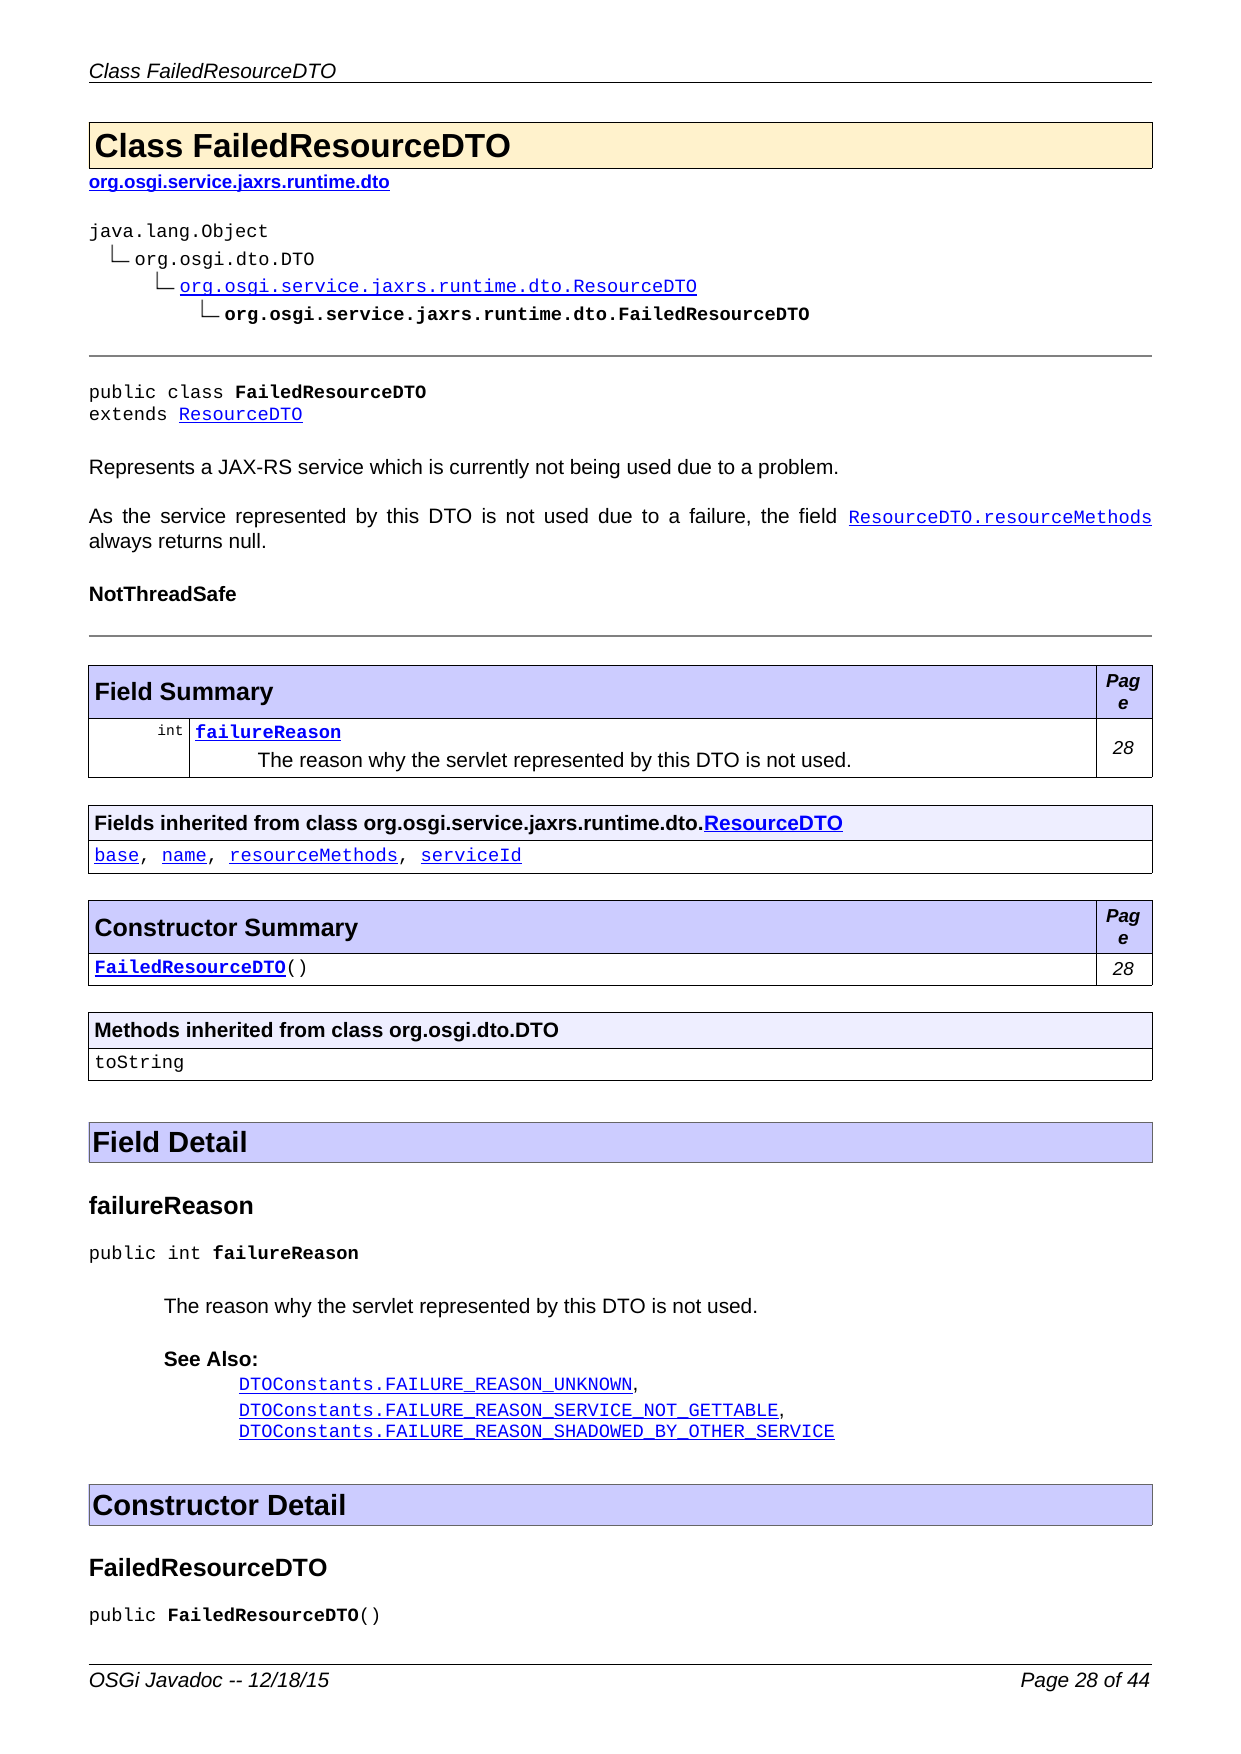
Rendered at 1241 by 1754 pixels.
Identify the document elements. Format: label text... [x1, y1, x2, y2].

subtitle FailedResourceDTO [88, 1553, 1152, 1582]
table_header Page [1097, 901, 1152, 953]
text The reason why the servlet represented by this DTO is not used. [163, 1294, 1152, 1318]
table_cell base, name, resourceMethods, serviceId [89, 841, 1152, 873]
text See Also: [163, 1347, 1152, 1371]
picture [111, 243, 135, 266]
table_cell [1097, 719, 1152, 777]
text public int failureReason [88, 1244, 1152, 1265]
text org.osgi.dto.DTO [88, 243, 1152, 271]
text DTOConstants.FAILURE_REASON_UNKNOWN, DTOConstants.FAILURE_REASON_SERVICE_NOT_GETTABLE, DTOConstants.FAILURE_REASON_SHADOWED_BY_OTHER_SERVICE [238, 1371, 1152, 1443]
table_cell failureReason The reason why the servlet represented by this DTO is not used. [190, 719, 1096, 777]
table_cell [1097, 954, 1152, 984]
table_cell int [89, 719, 189, 777]
table_header Methods inherited from class org.osgi.dto.DTO [89, 1013, 1152, 1048]
text org.osgi.service.jaxrs.runtime.dto.FailedResourceDTO [88, 298, 1152, 326]
table_cell FailedResourceDTO() [89, 954, 1096, 984]
picture [201, 298, 225, 321]
table_cell toString [89, 1049, 1152, 1080]
text org.osgi.service.jaxrs.runtime.dto.ResourceDTO [88, 271, 1152, 298]
text public FailedResourceDTO() [88, 1606, 1152, 1627]
text public class FailedResourceDTO [88, 383, 1152, 404]
text java.lang.Object [88, 222, 1152, 243]
picture [156, 270, 180, 293]
subtitle Field Detail [90, 1123, 1152, 1162]
table_header Constructor Summary [89, 901, 1096, 953]
text extends ResourceDTO [88, 404, 1152, 426]
table_header Page [1097, 666, 1152, 718]
text NotThreadSafe [88, 582, 1152, 606]
table_header Field Summary [89, 666, 1096, 718]
text As the service represented by this DTO is not used due to a failure, the field ResourceDTO.resourceMethods always returns null. [88, 504, 1152, 553]
text Represents a JAX-RS service which is currently not being used due to a problem. [88, 455, 1152, 479]
text org.osgi.service.jaxrs.runtime.dto [88, 171, 1152, 193]
subtitle Class FailedResourceDTO [90, 123, 1152, 168]
subtitle Constructor Detail [90, 1485, 1152, 1525]
table_header Fields inherited from class org.osgi.service.jaxrs.runtime.dto.ResourceDTO [89, 806, 1152, 840]
subtitle failureReason [88, 1191, 1152, 1219]
